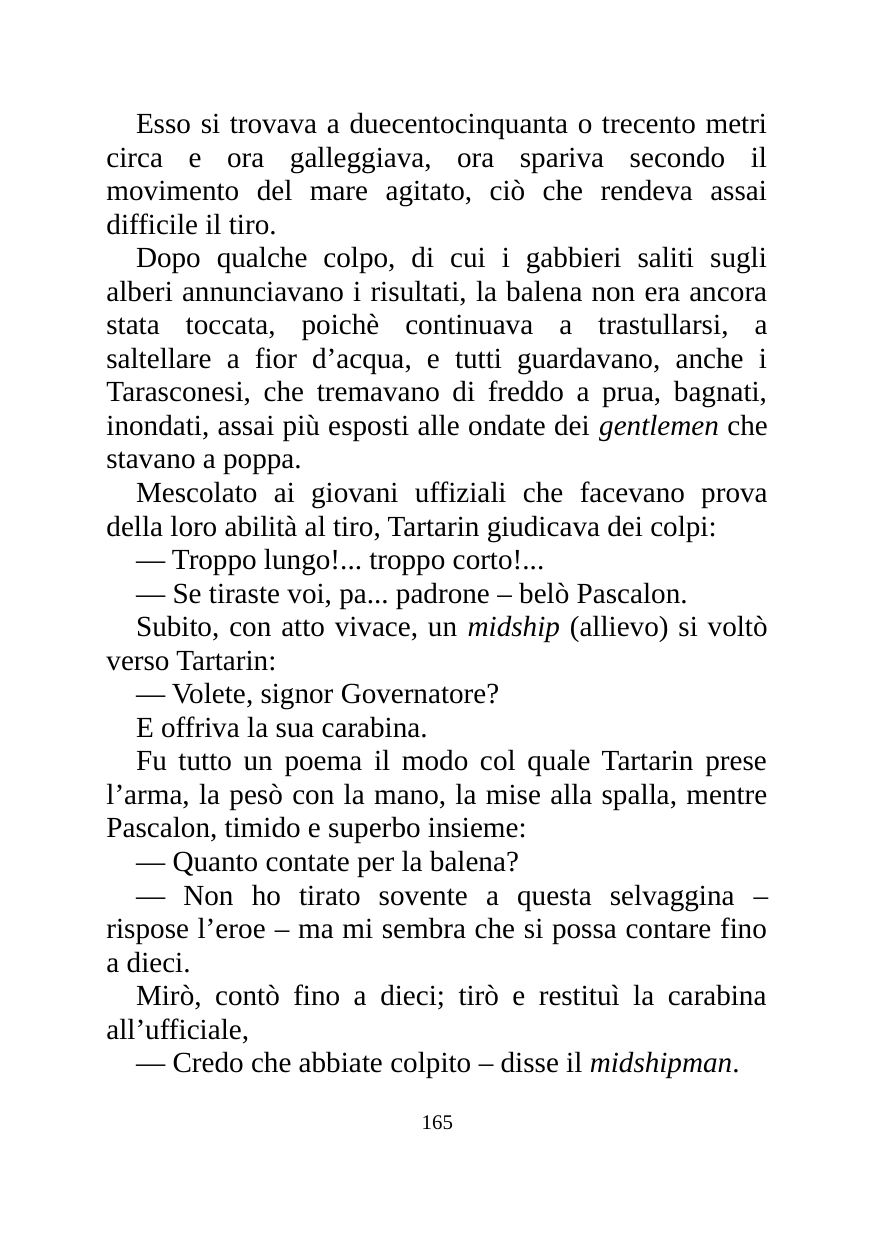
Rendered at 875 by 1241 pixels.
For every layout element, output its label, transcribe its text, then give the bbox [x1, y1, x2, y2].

text — Se tiraste voi, pa... padrone – belò Pascalon. [106, 576, 768, 609]
text E offriva la sua carabina. [106, 710, 768, 743]
text Subito, con atto vivace, un midship (allievo) si voltò verso Tartarin: [106, 609, 768, 676]
text Fu tutto un poema il modo col quale Tartarin prese l’arma, la pesò con la mano, la mise alla spalla, mentre Pascalon, timido e superbo insieme: [106, 743, 768, 844]
text — Volete, signor Governatore? [106, 676, 768, 710]
text Esso si trovava a duecentocinquanta o trecento metri circa e ora galleggiava, ora spariva secondo il movimento del mare agitato, ciò che rendeva assai difficile il tiro. [106, 106, 768, 240]
text Mescolato ai giovani uffiziali che facevano prova della loro abilità al tiro, Tartarin giudicava dei colpi: [106, 475, 768, 542]
text — Credo che abbiate colpito – disse il midshipman. [106, 1045, 768, 1079]
text Dopo qualche colpo, di cui i gabbieri saliti sugli alberi annunciavano i risultati, la balena non era ancora stata toccata, poichè continuava a trastullarsi, a saltellare a fior d’acqua, e tutti guardavano, anche i Tarasconesi, che tremavano di freddo a prua, bagnati, inondati, assai più esposti alle ondate dei gentlemen che stavano a poppa. [106, 240, 768, 475]
text — Troppo lungo!... troppo corto!... [106, 542, 768, 576]
text — Non ho tirato sovente a questa selvaggina – rispose l’eroe – ma mi sembra che si possa contare fino a dieci. [106, 878, 768, 978]
text — Quanto contate per la balena? [106, 844, 768, 878]
text Mirò, contò fino a dieci; tirò e restituì la carabina all’ufficiale, [106, 978, 768, 1045]
